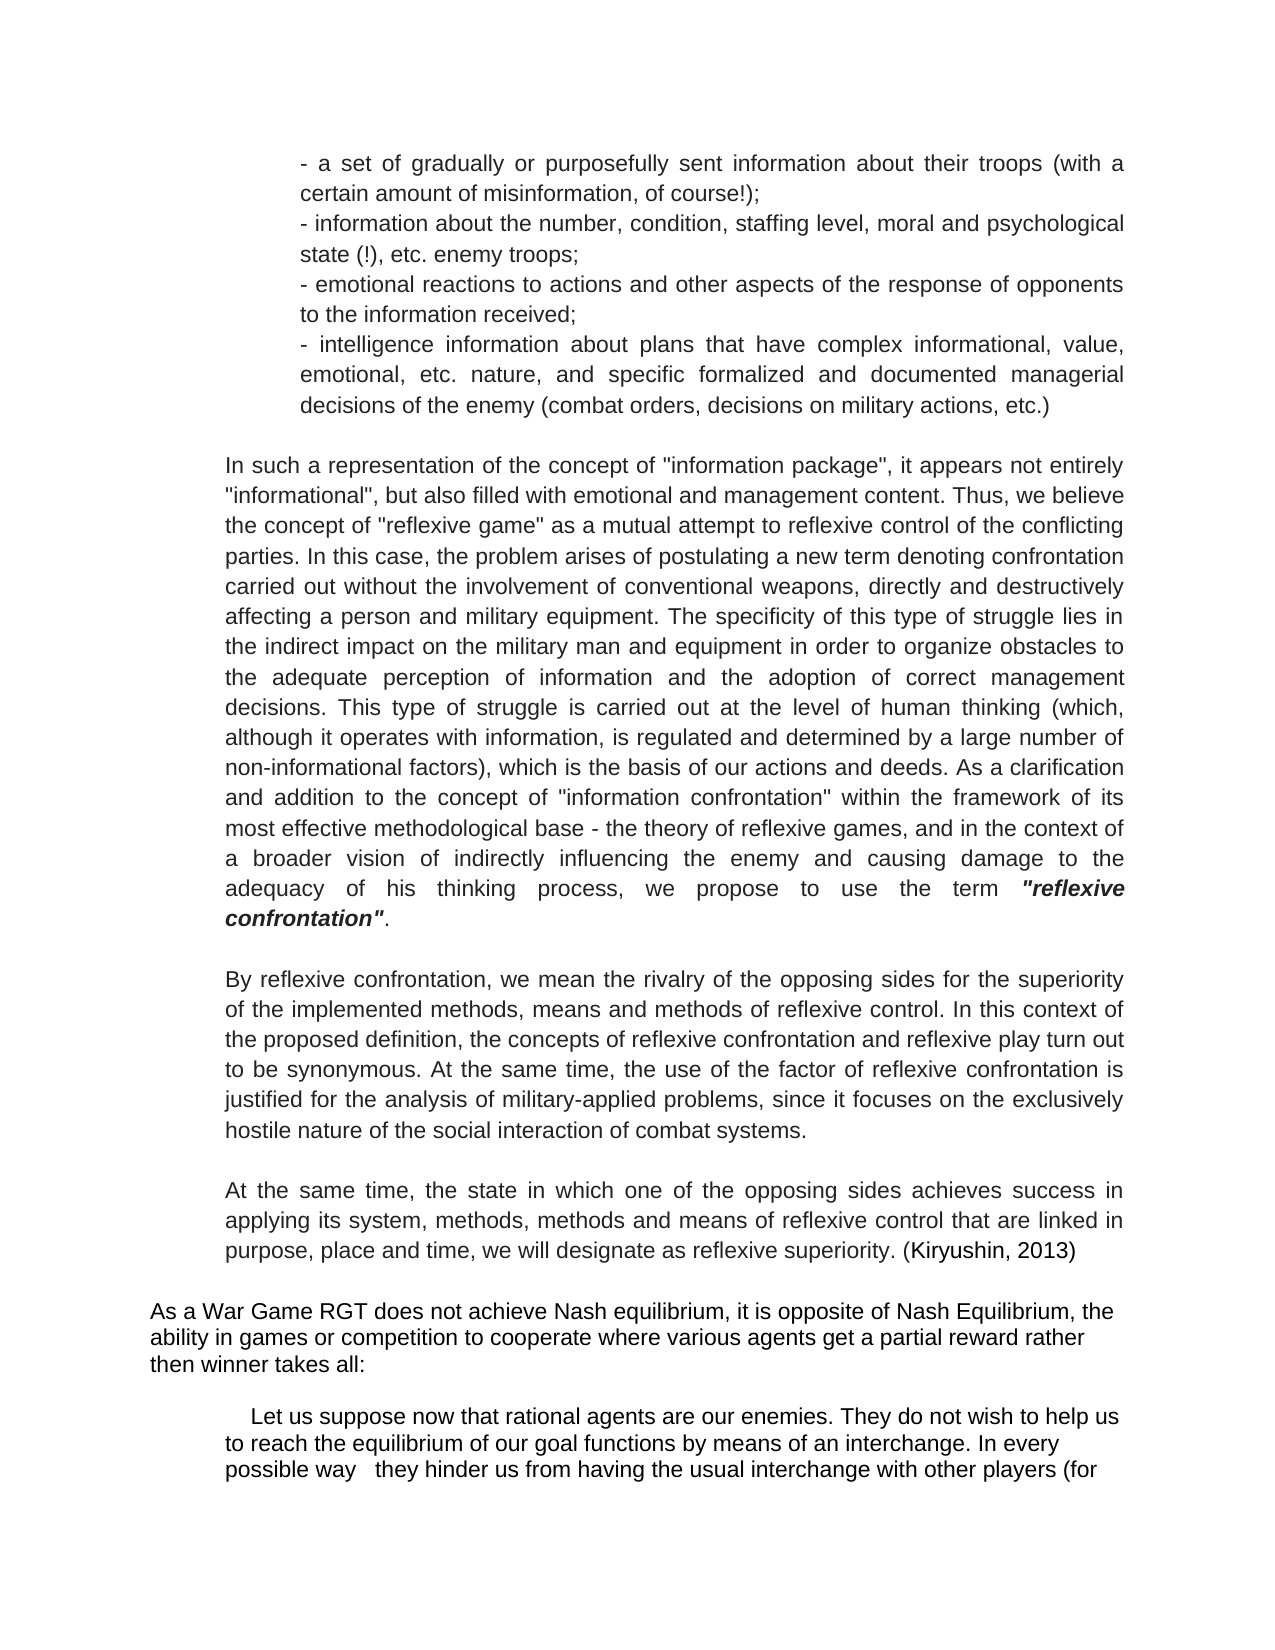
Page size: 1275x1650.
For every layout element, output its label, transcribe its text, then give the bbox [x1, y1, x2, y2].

text At the same time, the state in which one of the opposing sides achieves success in applying its system, methods, methods and means of reflexive control that are linked in purpose, place and time, we will designate as reflexive superiority. (Kiryushin, 2013) [225, 1177, 1125, 1264]
text - intelligence information about plans that have complex informational, value, emotional, etc. nature, and specific formalized and documented managerial decisions of the enemy (combat orders, decisions on military actions, etc.) [300, 331, 1125, 418]
text - a set of gradually or purposefully sent information about their troops (with a certain amount of misinformation, of course!); [300, 150, 1125, 207]
text In such a representation of the concept of "information package", it appears not entirely "informational", but also filled with emotional and management content. Thus, we believe the concept of "reflexive game" as a mutual attempt to reflexive control of the conflicting parties. In this case, the problem arises of postulating a new term denoting confrontation carried out without the involvement of conventional weapons, directly and destructively affecting a person and military equipment. The specificity of this type of struggle lies in the indirect impact on the military man and equipment in order to organize obstacles to the adequate perception of information and the adoption of correct management decisions. This type of struggle is carried out at the level of human thinking (which, although it operates with information, is regulated and determined by a large number of non-informational factors), which is the basis of our actions and deeds. As a clarification and addition to the concept of "information confrontation" within the framework of its most effective methodological base - the theory of reflexive games, and in the context of a broader vision of indirectly influencing the enemy and causing damage to the adequacy of his thinking process, we propose to use the term "reflexive confrontation". [225, 452, 1125, 932]
text - information about the number, condition, staffing level, moral and psychological state (!), etc. enemy troops; [300, 210, 1125, 267]
text By reflexive confrontation, we mean the rivalry of the opposing sides for the superiority of the implemented methods, means and methods of reflexive control. In this context of the proposed definition, the concepts of reflexive confrontation and reflexive play turn out to be synonymous. At the same time, the use of the factor of reflexive confrontation is justified for the analysis of military-applied problems, since it focuses on the exclusively hostile nature of the social interaction of combat systems. [225, 966, 1125, 1143]
text - emotional reactions to actions and other aspects of the response of opponents to the information received; [300, 271, 1125, 327]
text Let us suppose now that rational agents are our enemies. They do not wish to help us to reach the equilibrium of our goal functions by means of an interchange. In every possible way they hinder us from having the usual interchange with other players (for [225, 1403, 1125, 1482]
text As a War Game RGT does not achieve Nash equilibrium, it is opposite of Nash Equilibrium, the ability in games or competition to cooperate where various agents get a partial reward rather then winner takes all: [150, 1298, 1125, 1377]
